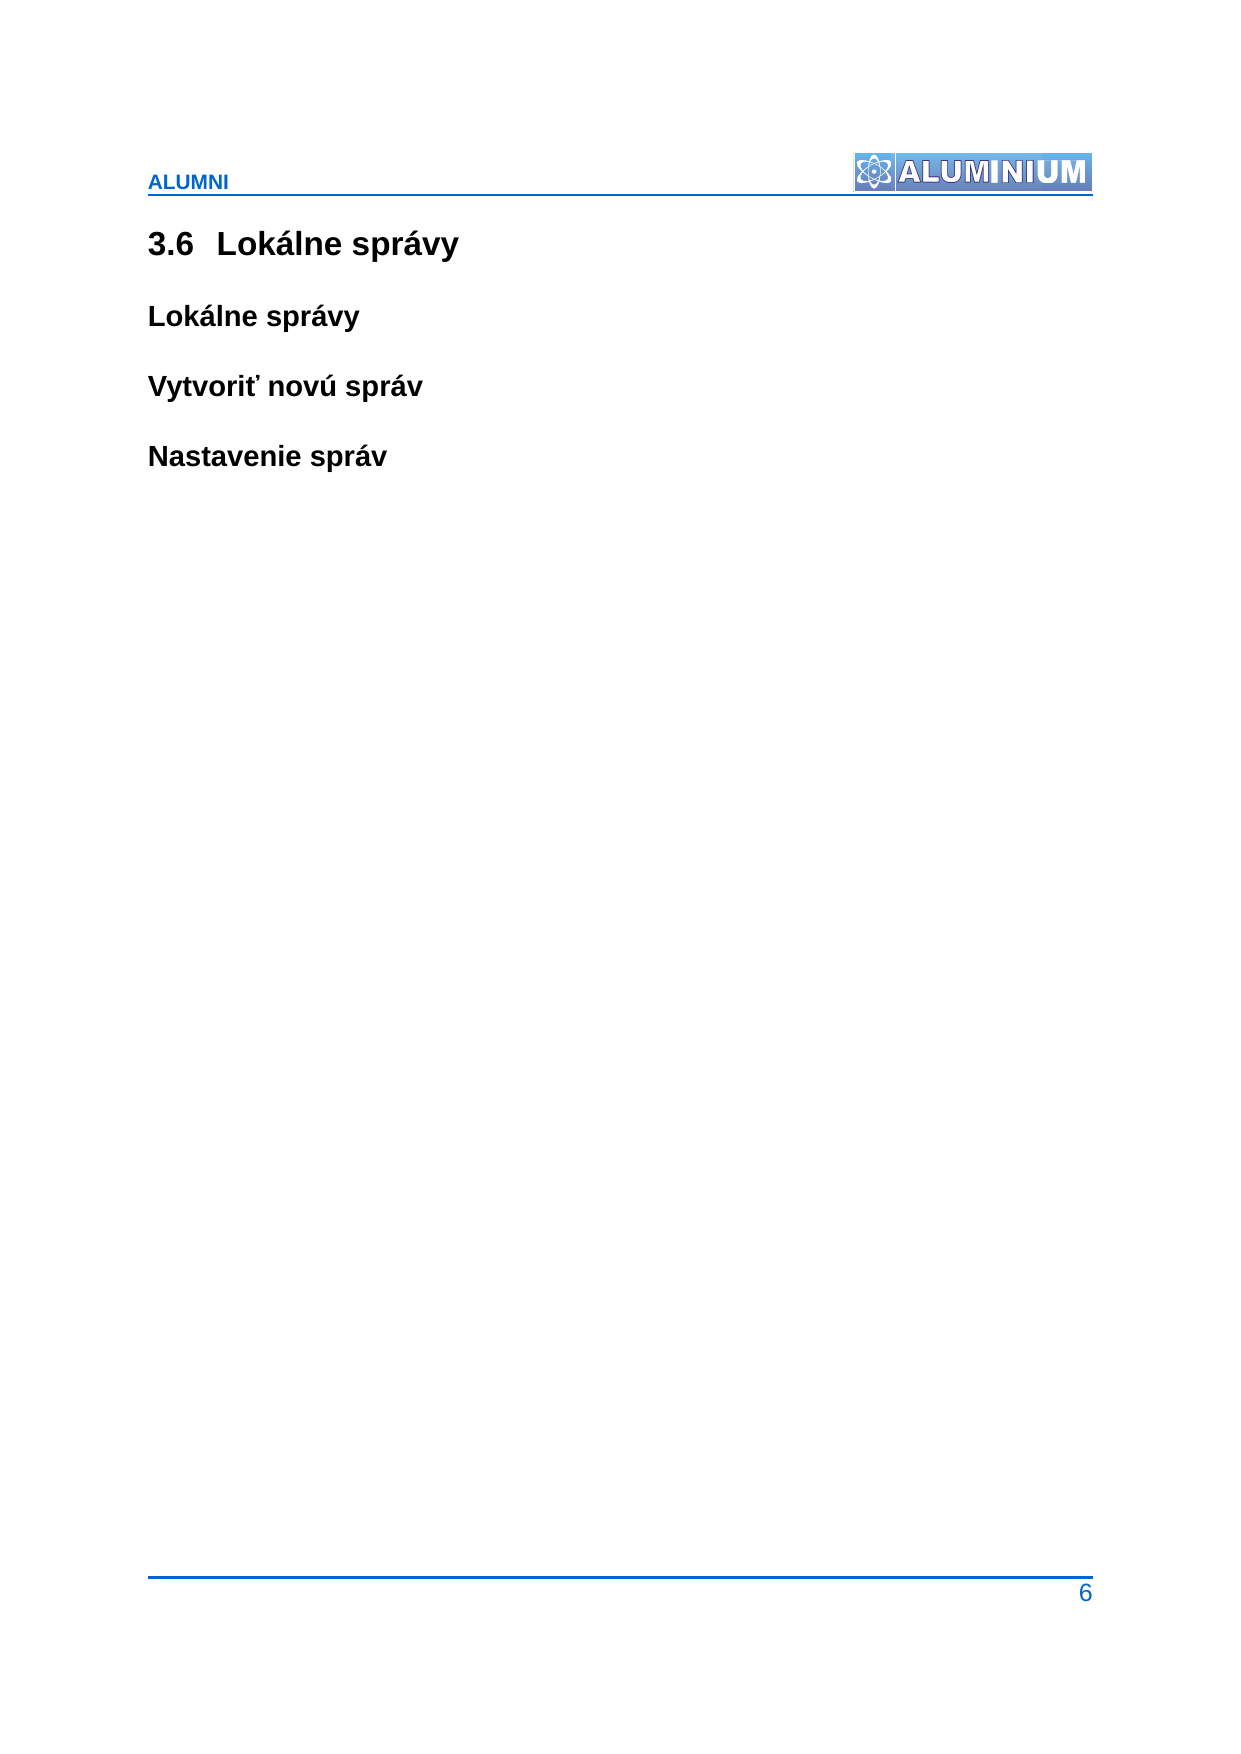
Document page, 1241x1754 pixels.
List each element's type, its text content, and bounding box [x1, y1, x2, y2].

subtitle Lokálne správy [148, 300, 1093, 333]
subtitle Nastavenie správ [148, 440, 1093, 472]
subtitle Vytvoriť novú správ [148, 370, 1093, 402]
subtitle Lokálne správy [148, 226, 1093, 263]
